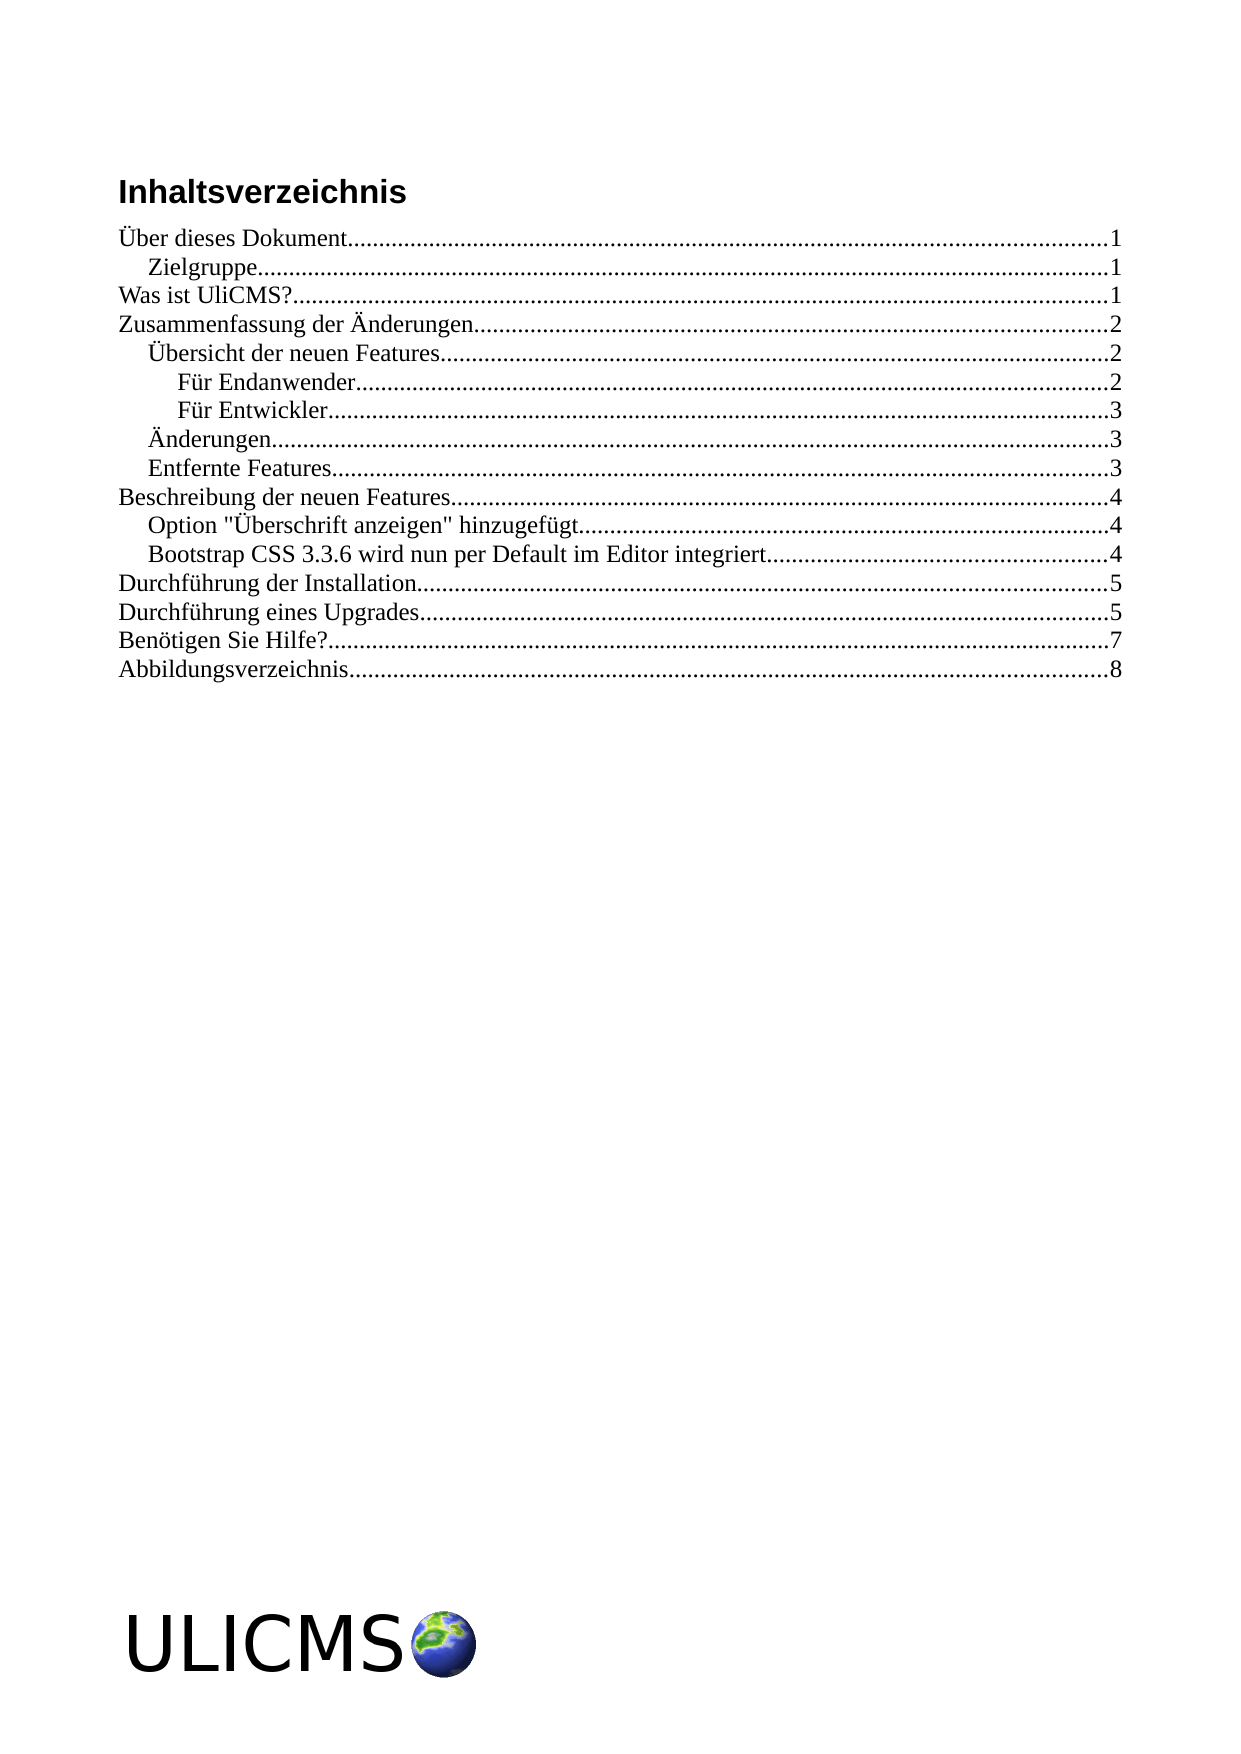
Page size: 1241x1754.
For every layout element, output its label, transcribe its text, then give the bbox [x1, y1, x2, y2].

subtitle Inhaltsverzeichnis [118, 172, 1122, 210]
text Option "Überschrift anzeigen" hinzugefügt 4 [148, 510, 1122, 539]
text Benötigen Sie Hilfe? 7 [118, 625, 1122, 654]
text Bootstrap CSS 3.3.6 wird nun per Default im Editor integriert 4 [148, 539, 1122, 568]
text Für Endanwender 2 [177, 367, 1122, 395]
text Beschreibung der neuen Features 4 [118, 482, 1122, 510]
text Über dieses Dokument 1 [118, 223, 1122, 252]
text Übersicht der neuen Features 2 [148, 338, 1122, 367]
text Für Entwickler 3 [177, 395, 1122, 424]
text Zusammenfassung der Änderungen 2 [118, 309, 1122, 338]
text Abbildungsverzeichnis 8 [118, 654, 1122, 683]
text Was ist UliCMS? 1 [118, 280, 1122, 309]
text Entfernte Features 3 [148, 453, 1122, 482]
text Zielgruppe 1 [148, 252, 1122, 280]
text Änderungen 3 [148, 424, 1122, 453]
text Durchführung eines Upgrades 5 [118, 597, 1122, 625]
text Durchführung der Installation 5 [118, 568, 1122, 597]
picture [118, 1607, 479, 1681]
